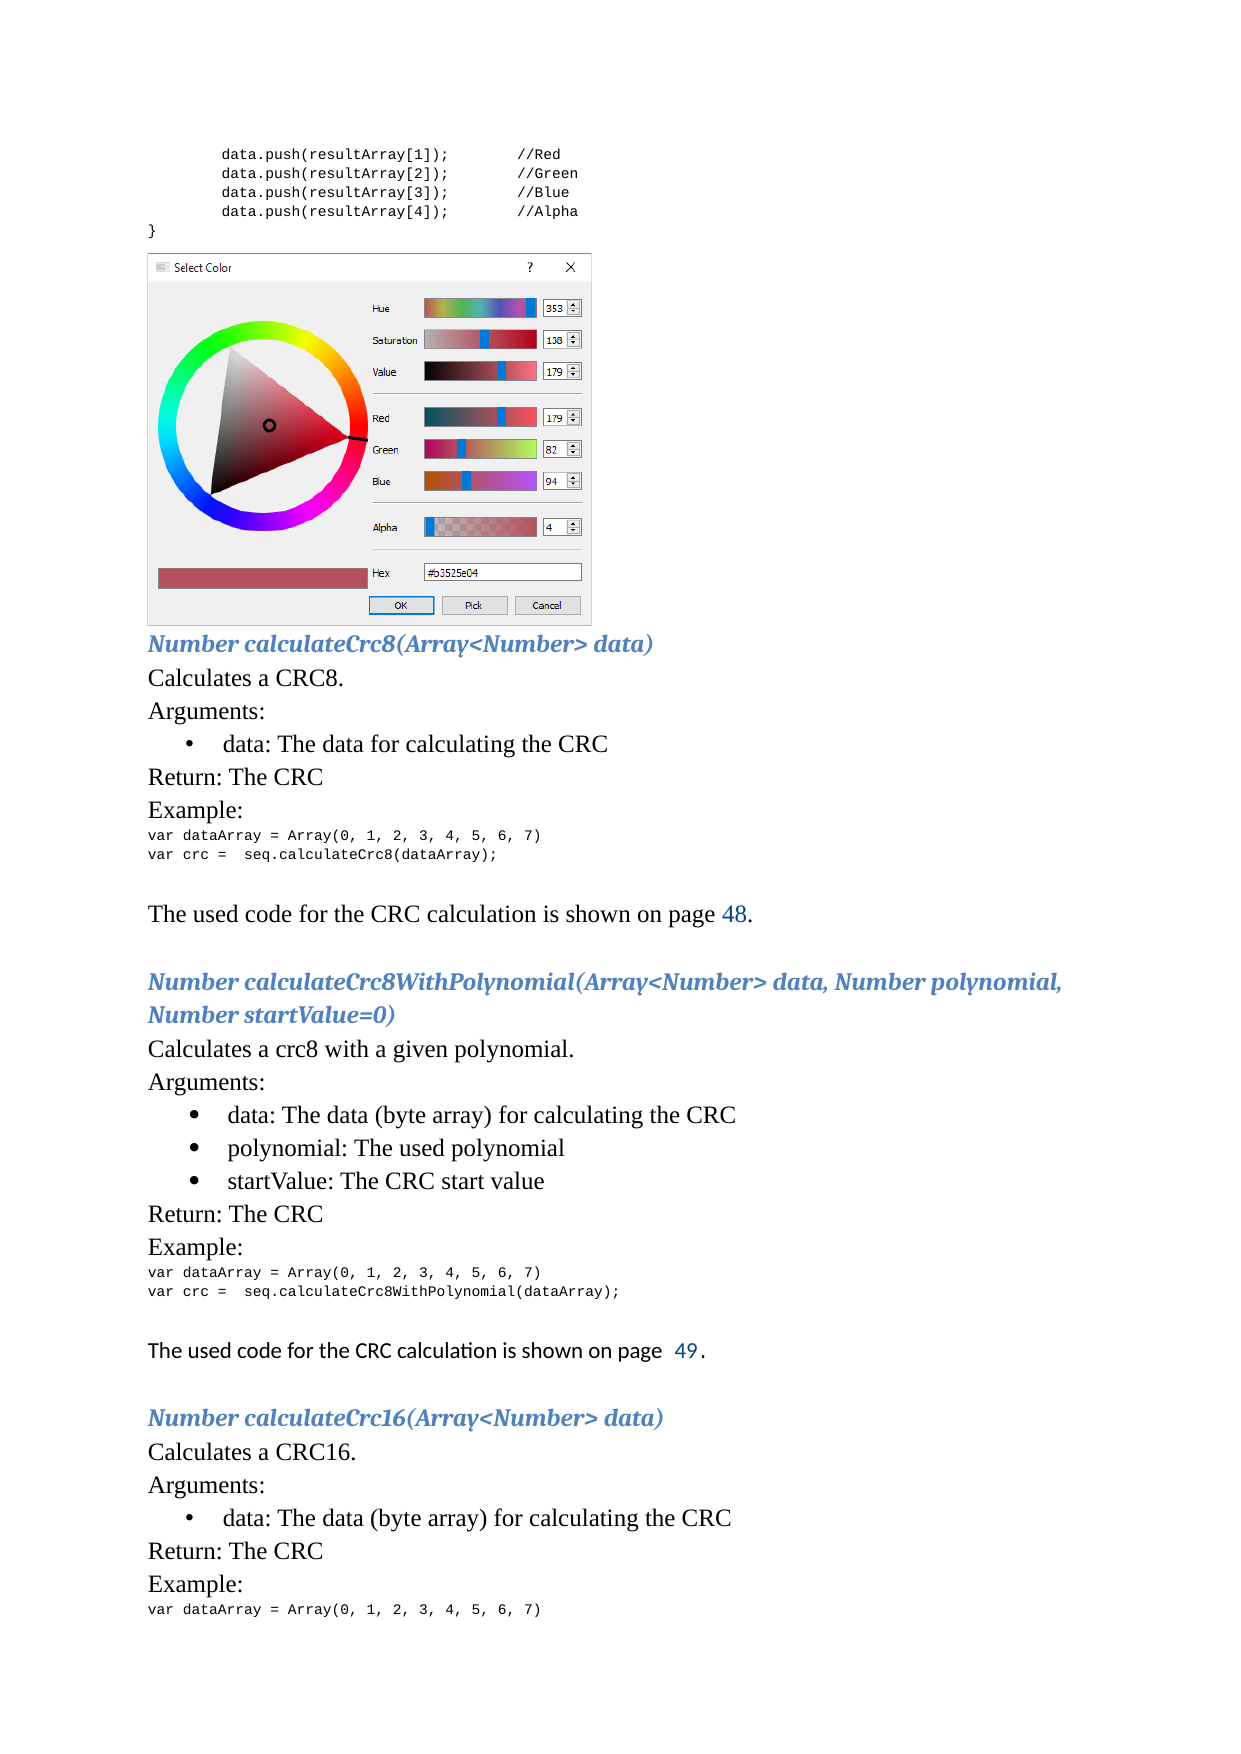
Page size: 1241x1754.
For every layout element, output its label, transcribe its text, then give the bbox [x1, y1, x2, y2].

text Return: The CRC [148, 1199, 1093, 1228]
list data: The data for calculating the CRC [185, 729, 1093, 758]
list Return: The CRC [148, 762, 1093, 791]
list Example: [148, 1569, 1093, 1598]
list data: The data (byte array) for calculating the CRC [185, 1503, 1093, 1532]
text data.push(resultArray[1]); //Red [148, 148, 1093, 164]
text The used code for the CRC calculation is shown on page 49. [148, 899, 1093, 928]
subtitle Number calculateCrc8WithPolynomial(Array<Number> data, Number polynomial, Number startValue=0) [148, 968, 1093, 1029]
text var dataArray = Array(0, 1, 2, 3, 4, 5, 6, 7) [148, 1265, 1093, 1282]
text data.push(resultArray[2]); //Green [148, 167, 1093, 183]
list Return: The CRC [148, 1536, 1093, 1565]
list Calculates a CRC8. [148, 663, 1093, 692]
text The used code for the CRC calculation is shown on page 49. [148, 1336, 1093, 1364]
picture [147, 253, 592, 626]
subtitle Number calculateCrc8(Array<Number> data) [148, 626, 1093, 658]
subtitle Number calculateCrc16(Array<Number> data) [148, 1404, 1093, 1433]
list Example: [148, 795, 1093, 824]
text var dataArray = Array(0, 1, 2, 3, 4, 5, 6, 7) [148, 828, 1093, 844]
text var crc = seq.calculateCrc8WithPolynomial(dataArray); [148, 1284, 1093, 1301]
list data: The data (byte array) for calculating the CRC [190, 1100, 1093, 1129]
list Arguments: [148, 1470, 1093, 1499]
text var dataArray = Array(0, 1, 2, 3, 4, 5, 6, 7) [148, 1602, 1093, 1619]
text Arguments: [148, 1067, 1093, 1096]
text data.push(resultArray[3]); //Blue [148, 186, 1093, 202]
text Example: [148, 1232, 1093, 1261]
list Arguments: [148, 696, 1093, 724]
list Calculates a CRC16. [148, 1437, 1093, 1466]
list polynomial: The used polynomial [190, 1133, 1093, 1162]
text data.push(resultArray[4]); //Alpha [148, 204, 1093, 221]
list startValue: The CRC start value [190, 1166, 1093, 1195]
text } [148, 223, 1093, 240]
text Calculates a crc8 with a given polynomial. [148, 1034, 1093, 1063]
text var crc = seq.calculateCrc8(dataArray); [148, 847, 1093, 863]
